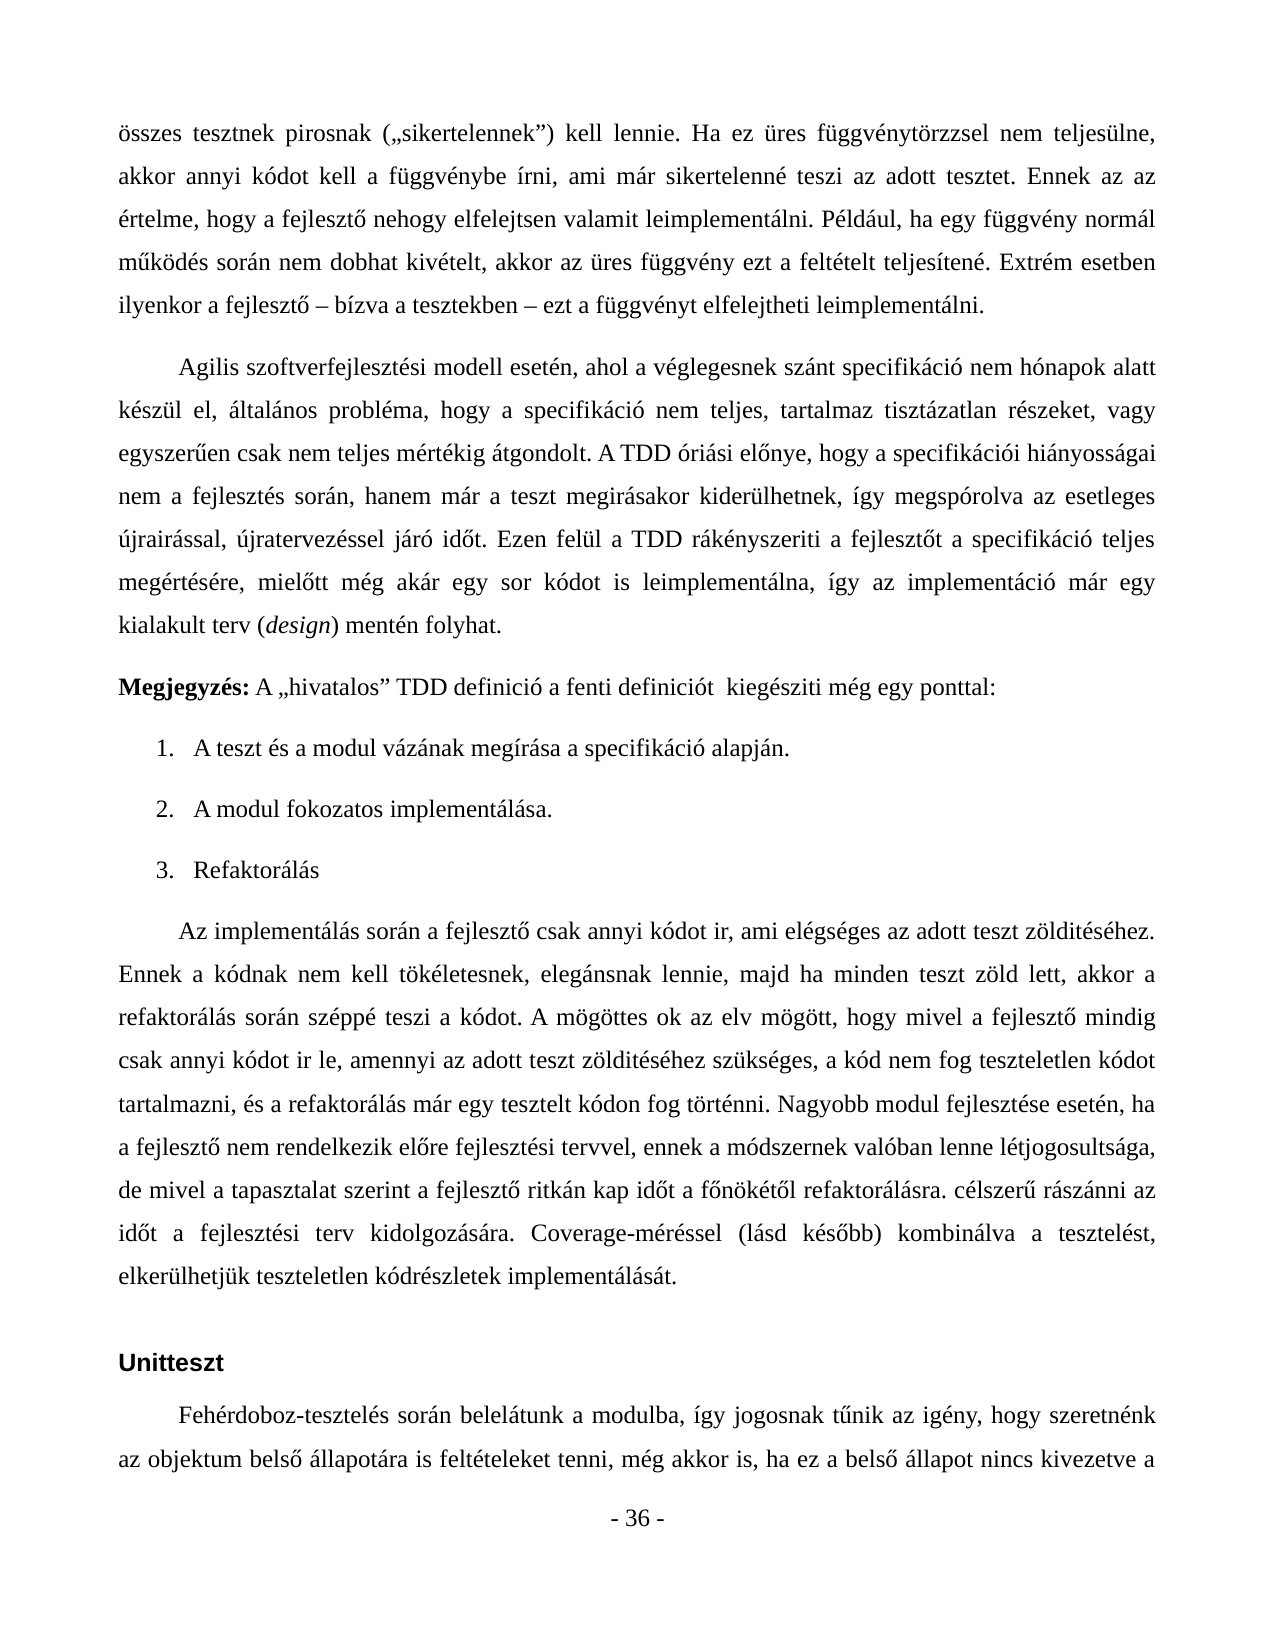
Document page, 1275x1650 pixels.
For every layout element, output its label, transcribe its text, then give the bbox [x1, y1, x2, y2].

text összes tesztnek pirosnak („sikertelennek”) kell lennie. Ha ez üres függvénytörzzsel nem teljesülne, akkor annyi kódot kell a függvénybe írni, ami már sikertelenné teszi az adott tesztet. Ennek az az értelme, hogy a fejlesztő nehogy elfelejtsen valamit leimplementálni. Például, ha egy függvény normál működés során nem dobhat kivételt, akkor az üres függvény ezt a feltételt teljesítené. Extrém esetben ilyenkor a fejlesztő – bízva a tesztekben – ezt a függvényt elfelejtheti leimplementálni. [118, 118, 1157, 319]
list A modul fokozatos implementálása. [156, 794, 1157, 823]
text Fehérdoboz-tesztelés során belelátunk a modulba, így jogosnak tűnik az igény, hogy szeretnénk az objektum belső állapotára is feltételeket tenni, még akkor is, ha ez a belső állapot nincs kivezetve a [118, 1401, 1157, 1472]
text Az implementálás során a fejlesztő csak annyi kódot ir, ami elégséges az adott teszt zölditéséhez. Ennek a kódnak nem kell tökéletesnek, elegánsnak lennie, majd ha minden teszt zöld lett, akkor a refaktorálás során széppé teszi a kódot. A mögöttes ok az elv mögött, hogy mivel a fejlesztő mindig csak annyi kódot ir le, amennyi az adott teszt zölditéséhez szükséges, a kód nem fog teszteletlen kódot tartalmazni, és a refaktorálás már egy tesztelt kódon fog történni. Nagyobb modul fejlesztése esetén, ha a fejlesztő nem rendelkezik előre fejlesztési tervvel, ennek a módszernek valóban lenne létjogosultsága, de mivel a tapasztalat szerint a fejlesztő ritkán kap időt a főnökétől refaktorálásra. célszerű rászánni az időt a fejlesztési terv kidolgozására. Coverage-méréssel (lásd később) kombinálva a tesztelést, elkerülhetjük teszteletlen kódrészletek implementálását. [118, 916, 1157, 1290]
text Agilis szoftverfejlesztési modell esetén, ahol a véglegesnek szánt specifikáció nem hónapok alatt készül el, általános probléma, hogy a specifikáció nem teljes, tartalmaz tisztázatlan részeket, vagy egyszerűen csak nem teljes mértékig átgondolt. A TDD óriási előnye, hogy a specifikációi hiányosságai nem a fejlesztés során, hanem már a teszt megirásakor kiderülhetnek, így megspórolva az esetleges újrairással, újratervezéssel járó időt. Ezen felül a TDD rákényszeriti a fejlesztőt a specifikáció teljes megértésére, mielőtt még akár egy sor kódot is leimplementálna, így az implementáció már egy kialakult terv (design) mentén folyhat. [118, 352, 1157, 639]
text Megjegyzés: A „hivatalos” TDD definició a fenti definiciót kiegésziti még egy ponttal: [118, 672, 1157, 700]
list A teszt és a modul vázának megírása a specifikáció alapján. [156, 733, 1157, 762]
subtitle Unitteszt [118, 1348, 1157, 1377]
list Refaktorálás [156, 855, 1157, 884]
